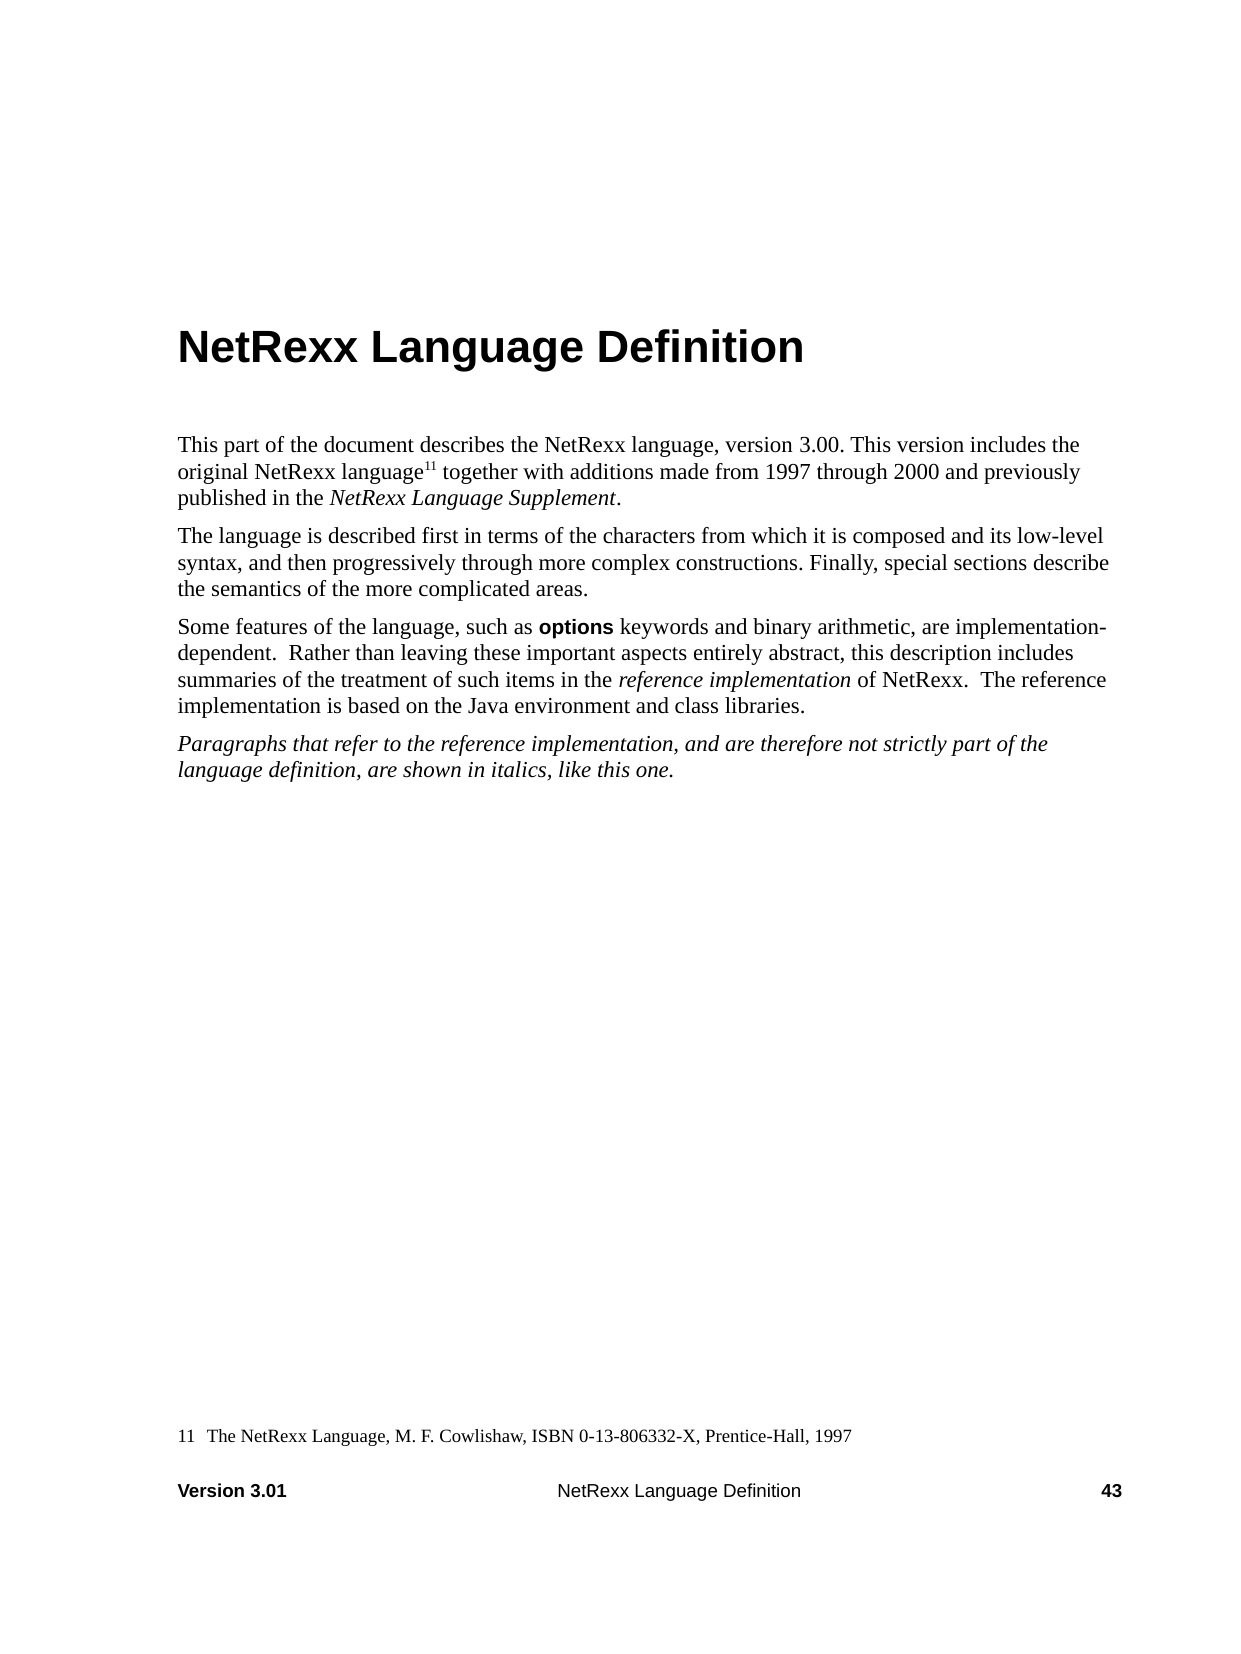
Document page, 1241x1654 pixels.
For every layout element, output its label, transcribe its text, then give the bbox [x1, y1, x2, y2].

text Paragraphs that refer to the reference implementation, and are therefore not strictly part of the language definition, are shown in italics, like this one. [177, 730, 1122, 783]
text The language is described first in terms of the characters from which it is composed and its low-level syntax, and then progressively through more complex constructions. Finally, special sections describe the semantics of the more complicated areas. [177, 522, 1122, 601]
text This part of the document describes the NetRexx language, version . This version includes the original NetRexx language together with additions made from 1997 through 2000 and previously published in the NetRexx Language Supplement. [177, 431, 1122, 510]
text Some features of the language, such as options keywords and binary arithmetic, are implementation-dependent. Rather than leaving these important aspects entirely abstract, this description includes summaries of the treatment of such items in the reference implementation of NetRexx. The reference implementation is based on the Java environment and class libraries. [177, 613, 1122, 718]
text The NetRexx Language, M. F. Cowlishaw, ISBN 0-13-806332-X, Prentice-Hall, 1997 [177, 1425, 1122, 1447]
subtitle NetRexx Language Definition [177, 320, 1122, 372]
